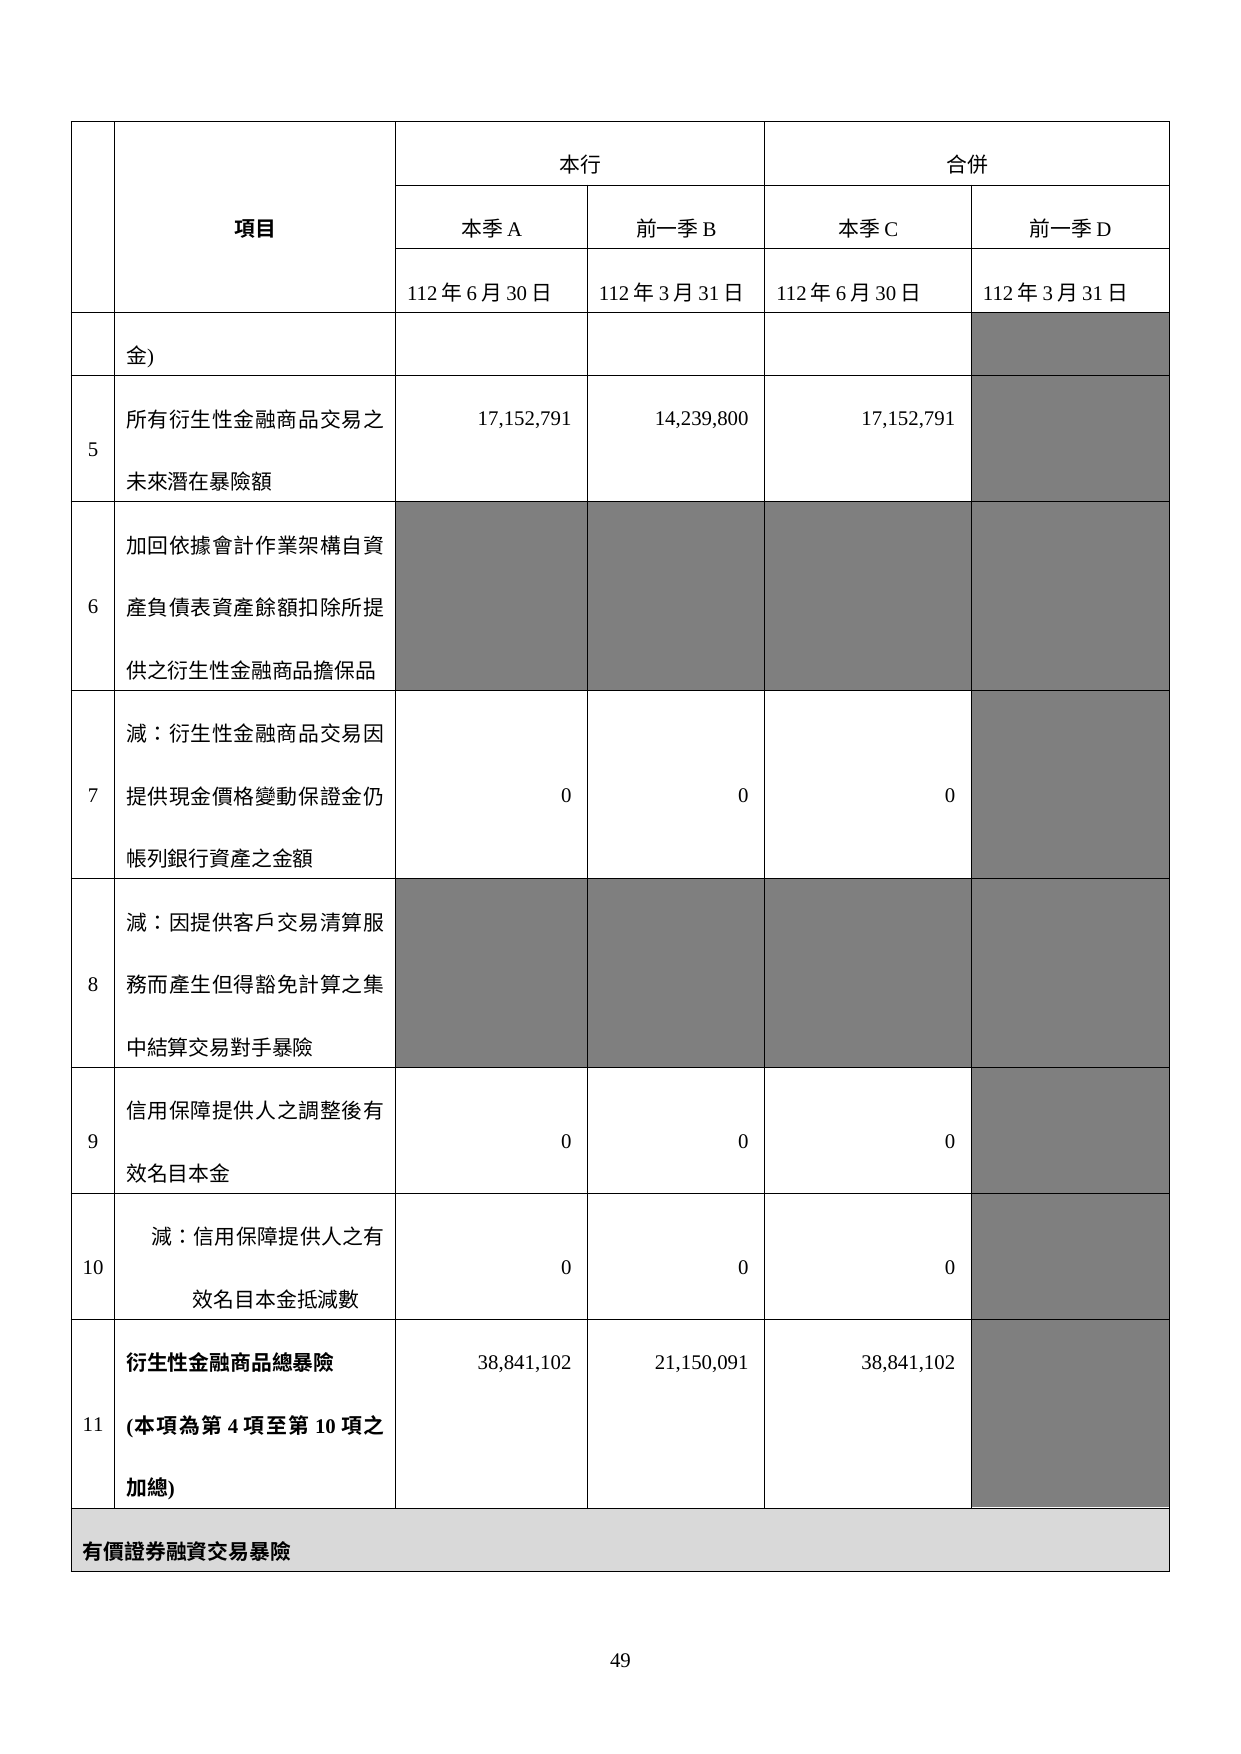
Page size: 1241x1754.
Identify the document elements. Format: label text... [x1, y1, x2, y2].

table_cell [765, 313, 971, 375]
table_cell [972, 313, 1169, 375]
table_cell 加回依據會計作業架構自資產負債表資產餘額扣除所提供之衍生性金融商品擔保品 [115, 502, 395, 690]
table_cell [972, 879, 1169, 1067]
table_cell [972, 376, 1169, 501]
table_cell [972, 1320, 1169, 1507]
table_cell 6 [72, 502, 114, 690]
table_cell 0 [765, 691, 971, 878]
table_cell 0 [765, 1194, 971, 1319]
table_cell [396, 879, 587, 1067]
table_cell 21,150,091 [588, 1320, 764, 1507]
table_header 合併 [765, 122, 1169, 184]
table_cell 減：因提供客戶交易清算服務而產生但得豁免計算之集中結算交易對手暴險 [115, 879, 395, 1067]
table_cell 112年6月30日 [765, 249, 971, 312]
table_cell 減：信用保障提供人之有效名目本金抵減數 [115, 1194, 395, 1319]
table_cell 112年6月30日 [396, 249, 587, 312]
table_cell [396, 313, 587, 375]
table_cell 金) [115, 313, 395, 375]
table_cell [972, 1194, 1169, 1319]
table_header 項目 [115, 122, 395, 312]
table_cell 11 [72, 1320, 114, 1507]
table_cell [72, 313, 114, 375]
table_cell [588, 313, 764, 375]
table_cell 0 [588, 1194, 764, 1319]
table_cell 0 [765, 1068, 971, 1193]
table_cell 所有衍生性金融商品交易之未來潛在暴險額 [115, 376, 395, 501]
table_cell 本季C [765, 186, 971, 248]
table_cell 10 [72, 1194, 114, 1319]
table_cell 有價證券融資交易暴險 [72, 1509, 1169, 1571]
table_cell 8 [72, 879, 114, 1067]
table_cell [588, 502, 764, 690]
table_cell 17,152,791 [396, 376, 587, 501]
table_cell 信用保障提供人之調整後有效名目本金 [115, 1068, 395, 1193]
table_cell 前一季D [972, 186, 1169, 248]
table_cell 0 [396, 1068, 587, 1193]
table_cell 112年3月31日 [972, 249, 1169, 312]
table_cell [588, 879, 764, 1067]
table_cell 0 [396, 691, 587, 878]
table_header [72, 122, 114, 312]
table_cell 7 [72, 691, 114, 878]
table_cell 5 [72, 376, 114, 501]
table_cell 17,152,791 [765, 376, 971, 501]
table_cell 衍生性金融商品總暴險 (本項為第4項至第10項之加總) [115, 1320, 395, 1507]
table_cell 38,841,102 [396, 1320, 587, 1507]
table_cell 前一季B [588, 186, 764, 248]
table_cell 0 [588, 691, 764, 878]
table_cell [972, 1068, 1169, 1193]
table_cell [765, 879, 971, 1067]
table_cell [765, 502, 971, 690]
table_cell 38,841,102 [765, 1320, 971, 1507]
table_cell 本季A [396, 186, 587, 248]
table_cell 0 [396, 1194, 587, 1319]
table_header 本行 [396, 122, 764, 184]
table_cell [972, 502, 1169, 690]
table_cell 9 [72, 1068, 114, 1193]
table_cell 112年3月31日 [588, 249, 764, 312]
table_cell [972, 691, 1169, 878]
table_cell 0 [588, 1068, 764, 1193]
table_cell 減：衍生性金融商品交易因提供現金價格變動保證金仍帳列銀行資產之金額 [115, 691, 395, 878]
table_cell [396, 502, 587, 690]
table_cell 14,239,800 [588, 376, 764, 501]
